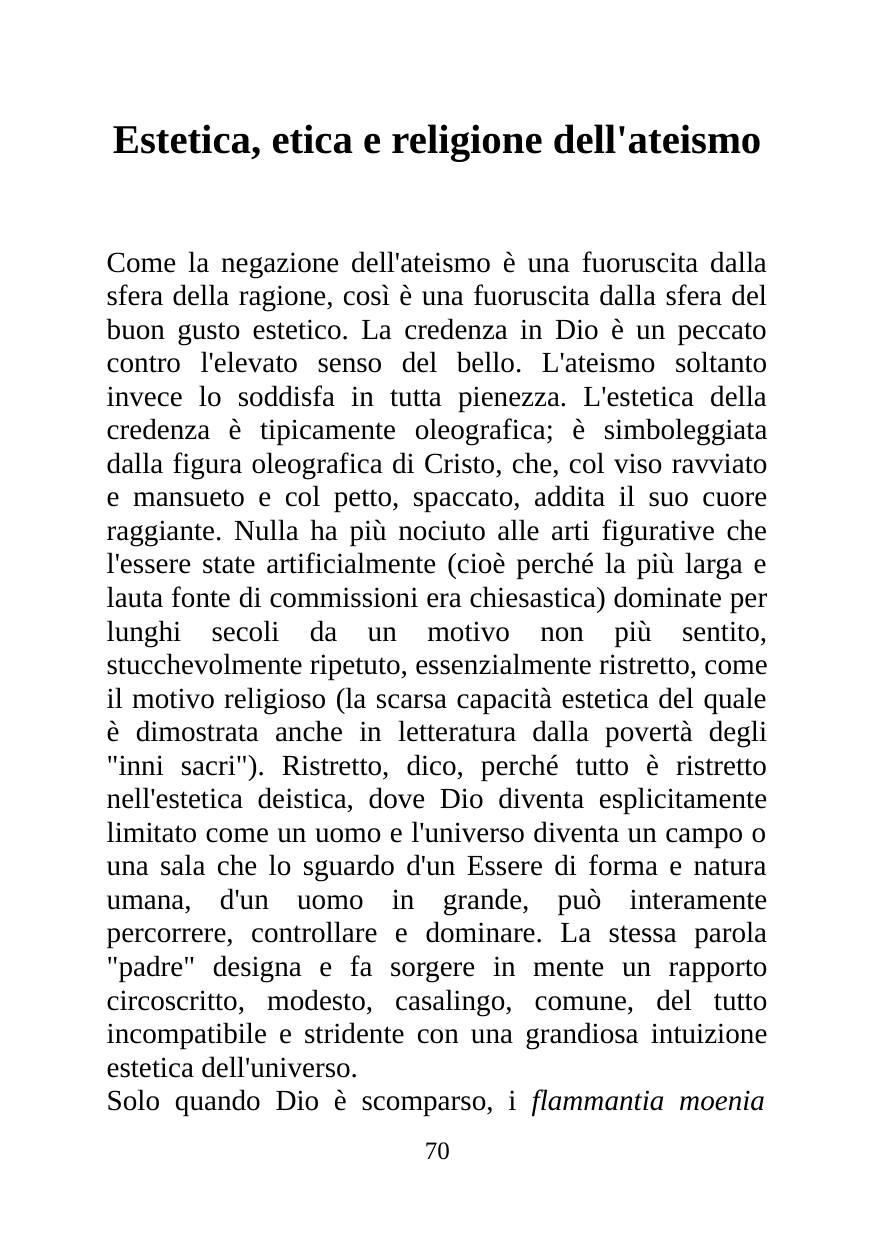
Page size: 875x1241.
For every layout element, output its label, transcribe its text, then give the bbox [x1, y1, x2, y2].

text Solo quando Dio è scomparso, i flammantia moenia [106, 1083, 768, 1117]
subtitle Estetica, etica e religione dell'ateismo [106, 115, 768, 162]
text Come la negazione dell'ateismo è una fuoruscita dalla sfera della ragione, così è una fuoruscita dalla sfera del buon gusto estetico. La credenza in Dio è un peccato contro l'elevato senso del bello. L'ateismo soltanto invece lo soddisfa in tutta pienezza. L'estetica della credenza è tipicamente oleografica; è simboleggiata dalla figura oleografica di Cristo, che, col viso ravviato e mansueto e col petto, spaccato, addita il suo cuore raggiante. Nulla ha più nociuto alle arti figurative che l'essere state artificialmente (cioè perché la più larga e lauta fonte di commissioni era chiesastica) dominate per lunghi secoli da un motivo non più sentito, stucchevolmente ripetuto, essenzialmente ristretto, come il motivo religioso (la scarsa capacità estetica del quale è dimostrata anche in letteratura dalla povertà degli "inni sacri"). Ristretto, dico, perché tutto è ristretto nell'estetica deistica, dove Dio diventa esplicitamente limitato come un uomo e l'universo diventa un campo o una sala che lo sguardo d'un Essere di forma e natura umana, d'un uomo in grande, può interamente percorrere, controllare e dominare. La stessa parola "padre" designa e fa sorgere in mente un rapporto circoscritto, modesto, casalingo, comune, del tutto incompatibile e stridente con una grandiosa intuizione estetica dell'universo. [106, 245, 768, 1083]
